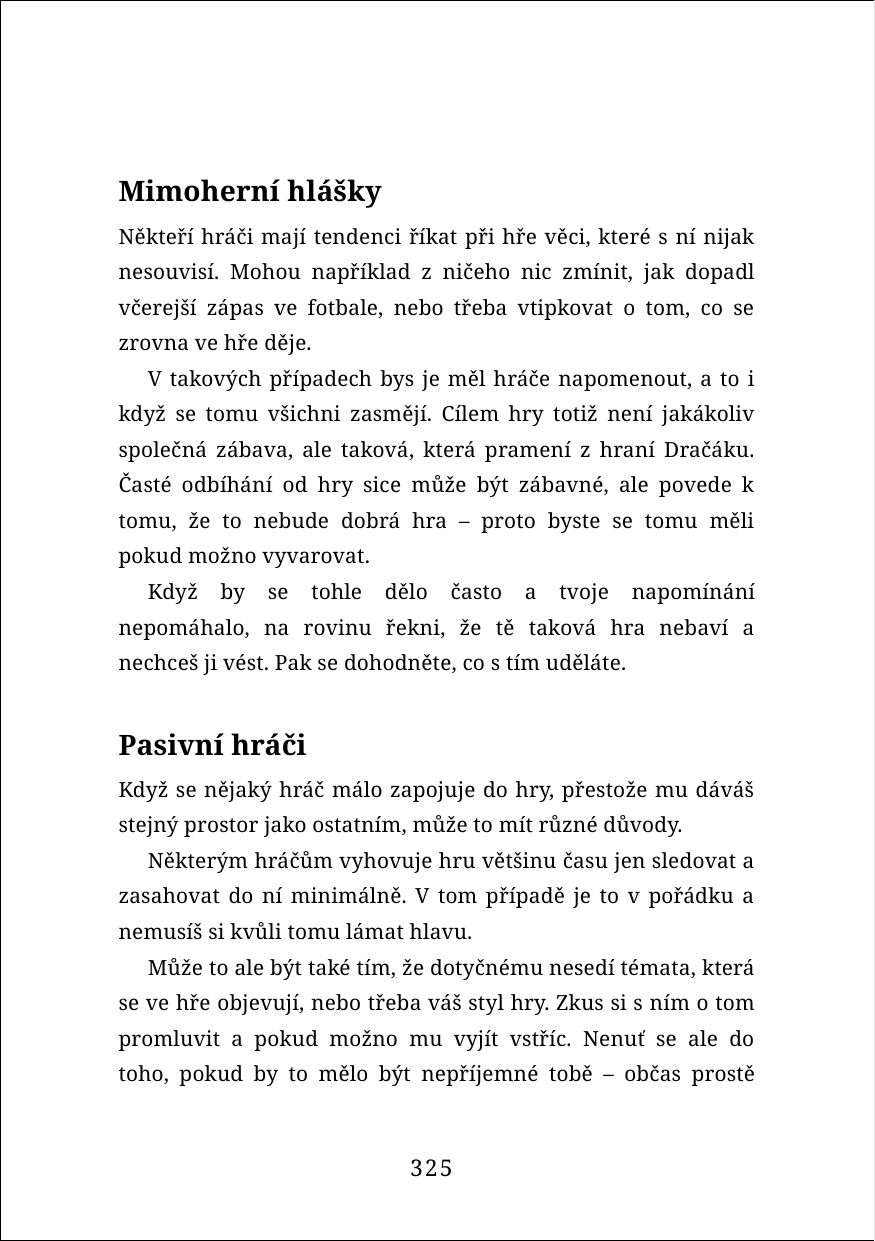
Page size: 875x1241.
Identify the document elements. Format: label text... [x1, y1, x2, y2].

subtitle Pasivní hráči [118, 725, 756, 763]
text Někteří hráči mají tendenci říkat při hře věci, které s ní nijak nesouvisí. Mohou například z ničeho nic zmínit, jak dopadl včerejší zápas ve fotbale, nebo třeba vtipkovat o tom, co se zrovna ve hře děje. V takových případech bys je měl hráče napomenout, a to i když se tomu všichni zasmějí. Cílem hry totiž není jakákoliv společná zábava, ale taková, která pramení z hraní Dračáku. Časté odbíhání od hry sice může být zábavné, ale povede k tomu, že to nebude dobrá hra – proto byste se tomu měli pokud možno vyvarovat. Když by se tohle dělo často a tvoje napomínání nepomáhalo, na rovinu řekni, že tě taková hra nebaví a nechceš ji vést. Pak se dohodněte, co s tím uděláte. [118, 222, 756, 677]
text Když se nějaký hráč málo zapojuje do hry, přestože mu dáváš stejný prostor jako ostatním, může to mít různé důvody. Některým hráčům vyhovuje hru většinu času jen sledovat a zasahovat do ní minimálně. V tom případě je to v pořádku a nemusíš si kvůli tomu lámat hlavu. Může to ale být také tím, že dotyčnému nesedí témata, která se ve hře objevují, nebo třeba váš styl hry. Zkus si s ním o tom promluvit a pokud možno mu vyjít vstříc. Nenuť se ale do toho, pokud by to mělo být nepříjemné tobě – občas prostě [118, 775, 756, 1088]
subtitle Mimoherní hlášky [118, 172, 756, 210]
